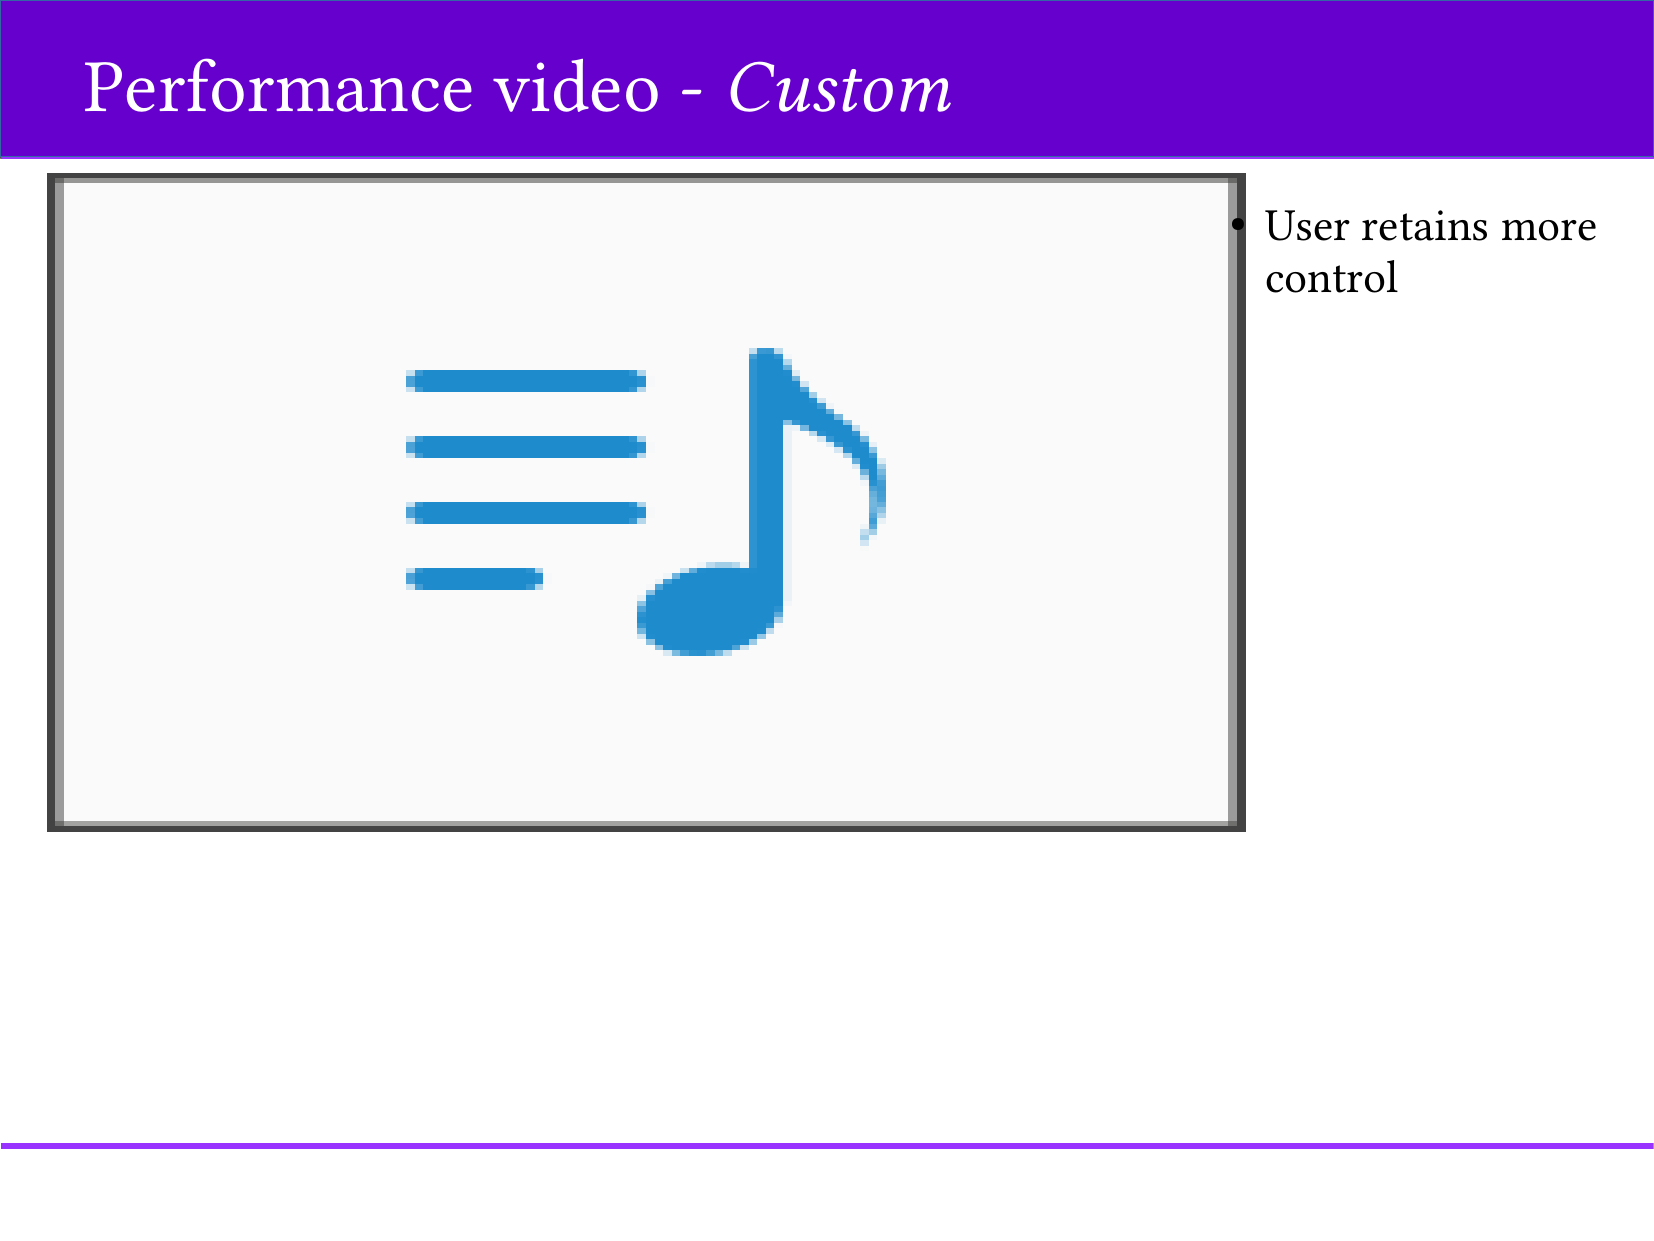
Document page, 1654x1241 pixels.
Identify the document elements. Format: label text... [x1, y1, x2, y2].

text_box [46, 172, 1247, 833]
text_box Performance video - Custom [69, 36, 1621, 138]
text_box User retains more control [1215, 192, 1624, 556]
